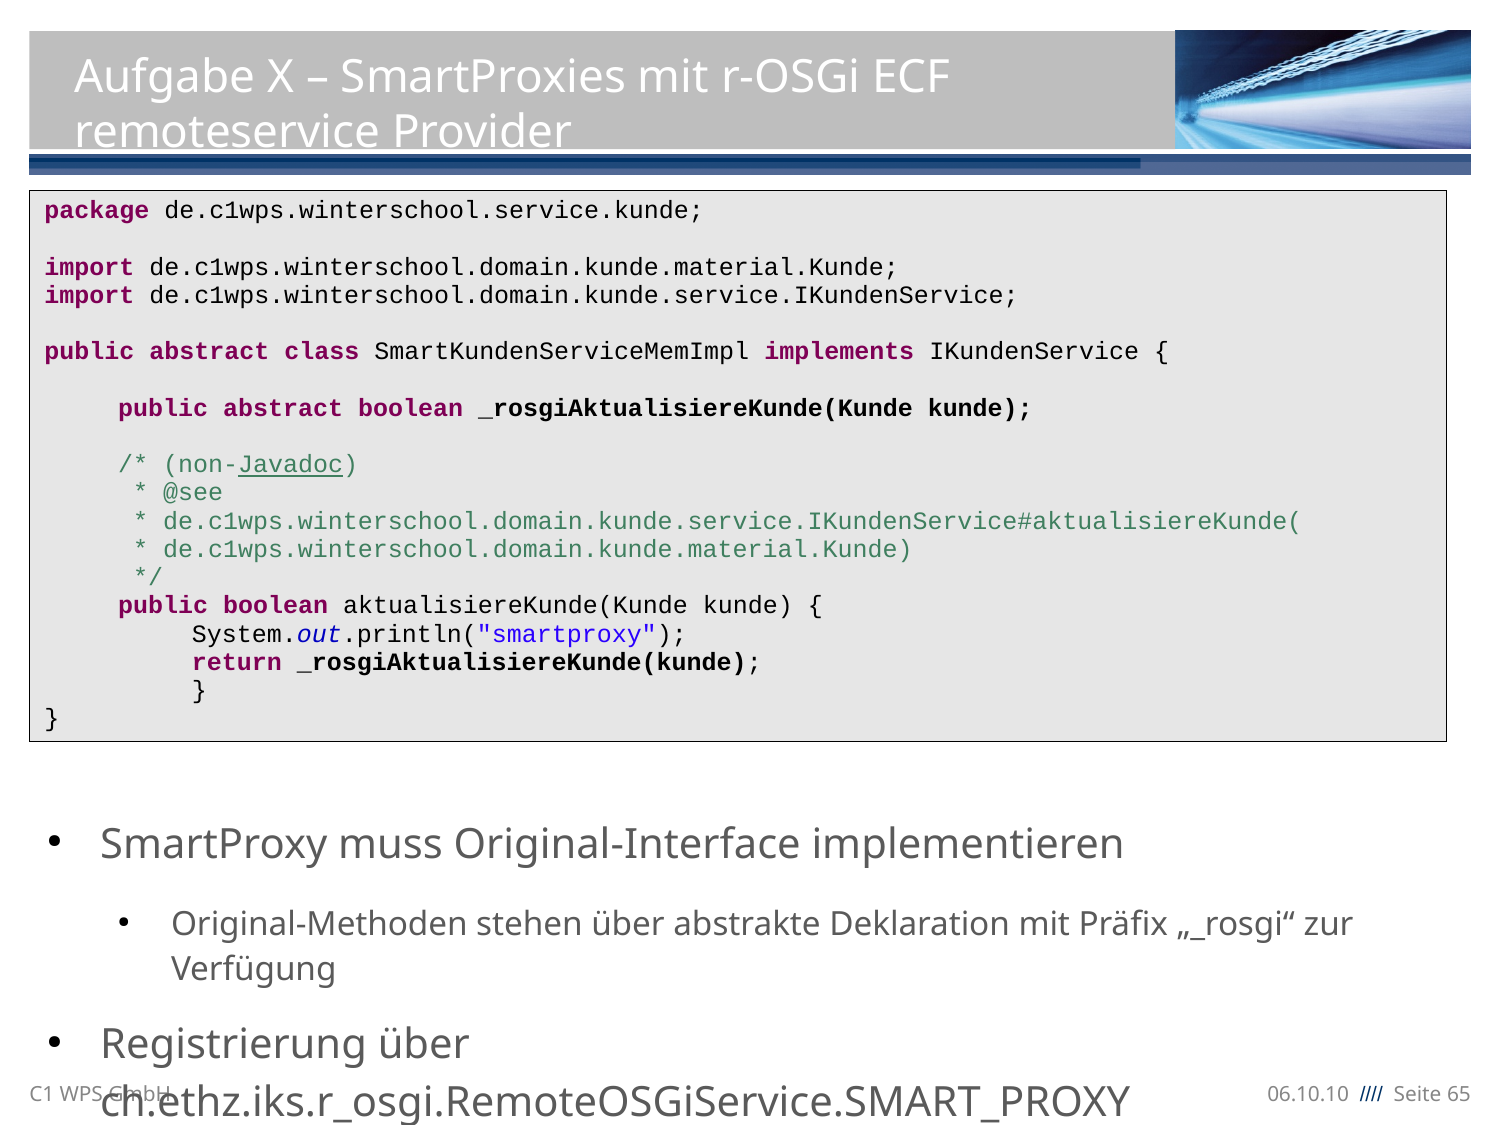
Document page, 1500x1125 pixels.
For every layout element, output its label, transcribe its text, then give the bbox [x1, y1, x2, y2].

picture [29, 154, 1471, 175]
text_box package de.c1wps.winterschool.service.kunde; import de.c1wps.winterschool.domain.kunde.material.Kunde; import de.c1wps.winterschool.domain.kunde.service.IKundenService; public abstract class SmartKundenServiceMemImpl implements IKundenService { public abstract boolean _rosgiAktualisiereKunde(Kunde kunde); /* (non-Javadoc) * @see * de.c1wps.winterschool.domain.kunde.service.IKundenService#aktualisiereKunde( * de.c1wps.winterschool.domain.kunde.material.Kunde) */ public boolean aktualisiereKunde(Kunde kunde) { System.out.println("smartproxy"); return _rosgiAktualisiereKunde(kunde); } } [29, 190, 1447, 208]
picture [1175, 30, 1471, 149]
title Aufgabe X – SmartProxies mit r-OSGi ECF remoteservice Provider [29, 31, 1176, 150]
list SmartProxy muss Original-Interface implementieren Original-Methoden stehen über abstrakte Deklaration mit Präfix „_rosgi“ zur Verfügung Registrierung über ch.ethz.iks.r_osgi.RemoteOSGiService.SMART_PROXY Abhängigkeit auf r-OSGi [29, 208, 1471, 1091]
